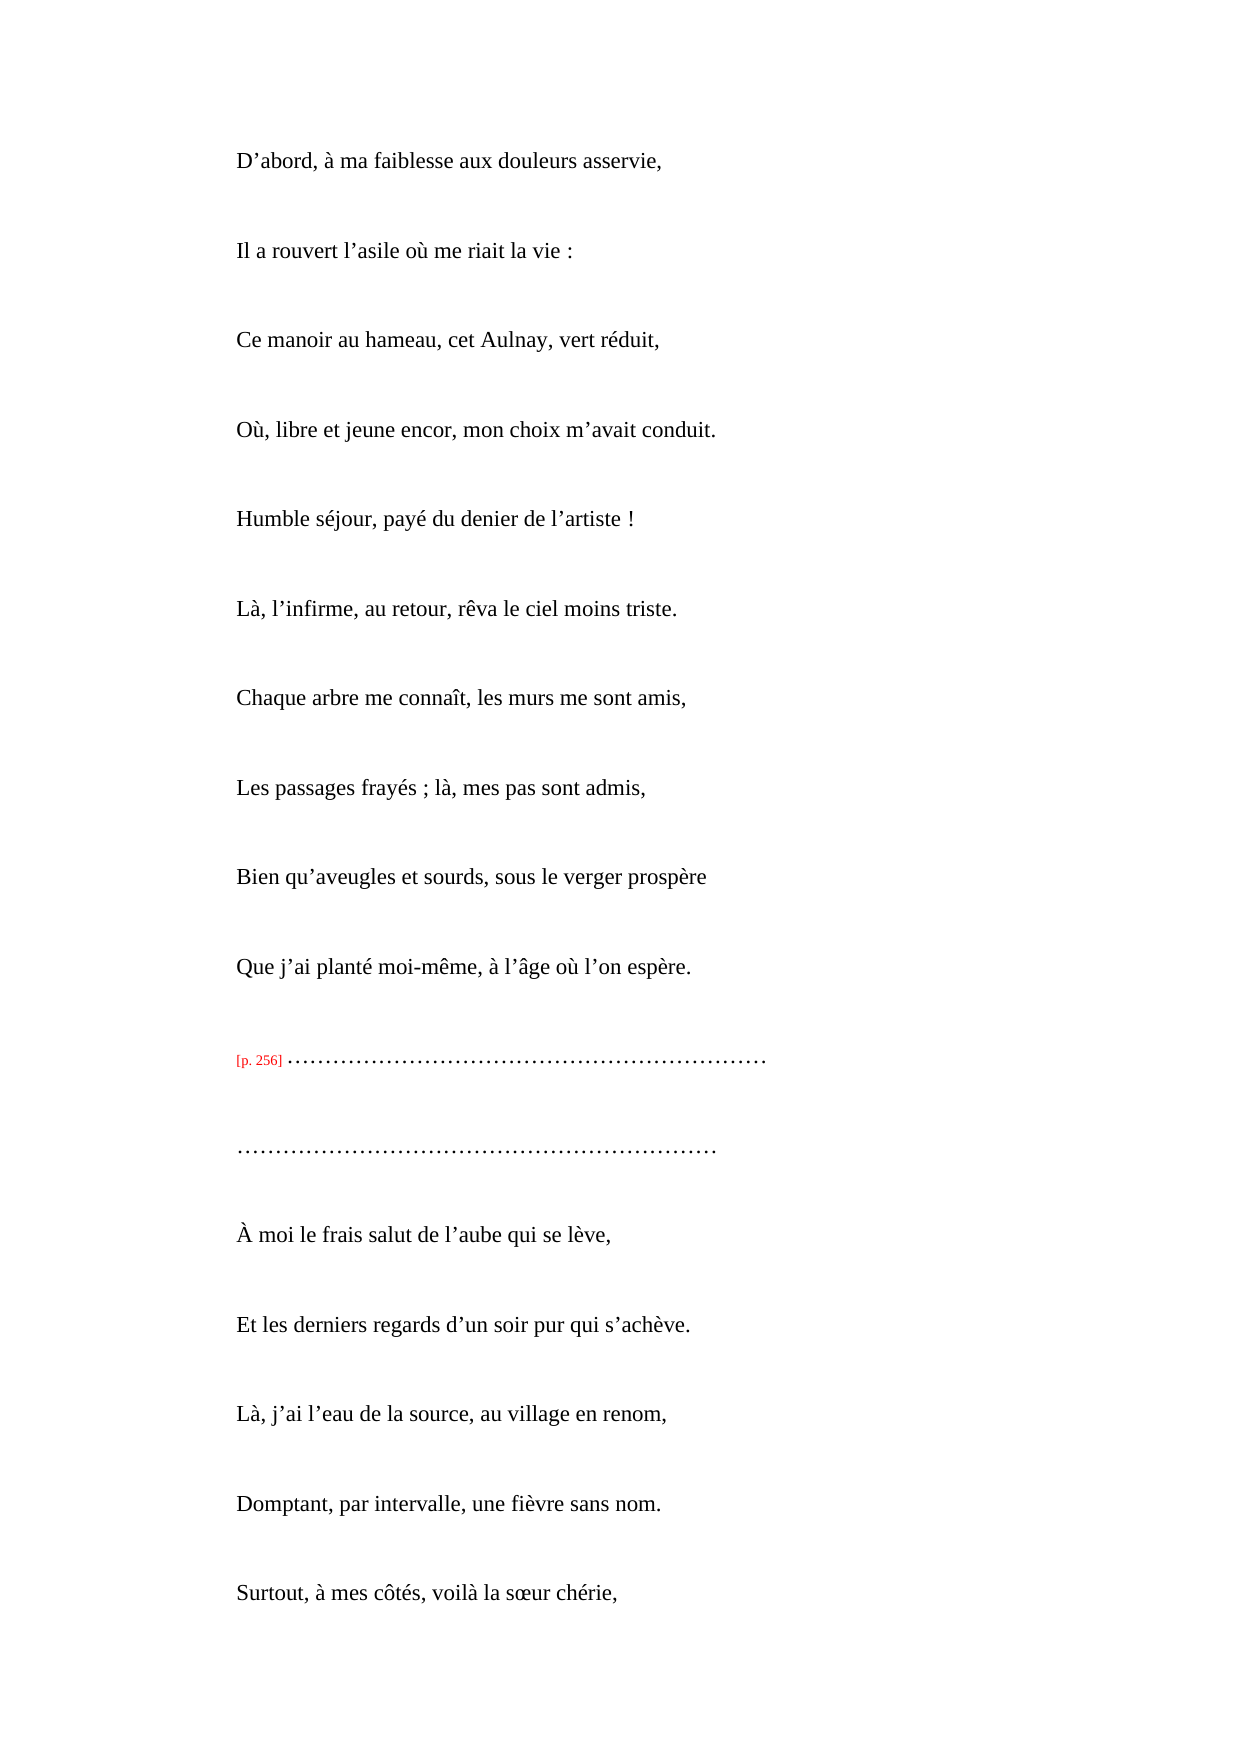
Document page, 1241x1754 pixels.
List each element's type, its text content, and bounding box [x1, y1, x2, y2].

text Où, libre et jeune encor, mon choix m’avait conduit. [236, 416, 1093, 442]
text [p. 256] ……………………………………………………… [236, 1042, 1093, 1069]
text Là, j’ai l’eau de la source, au village en renom, [236, 1400, 1093, 1427]
text Et les derniers regards d’un soir pur qui s’achève. [236, 1311, 1093, 1337]
text Surtout, à mes côtés, voilà la sœur chérie, [236, 1579, 1093, 1606]
text Ce manoir au hameau, cet Aulnay, vert réduit, [236, 327, 1093, 353]
text Chaque arbre me connaît, les murs me sont amis, [236, 684, 1093, 711]
text Bien qu’aveugles et sourds, sous le verger prospère [236, 863, 1093, 890]
text Domptant, par intervalle, une fièvre sans nom. [236, 1490, 1093, 1516]
text À moi le frais salut de l’aube qui se lève, [236, 1221, 1093, 1248]
text Humble séjour, payé du denier de l’artiste ! [236, 506, 1093, 532]
text Que j’ai planté moi-même, à l’âge où l’on espère. [236, 953, 1093, 979]
text Il a rouvert l’asile où me riait la vie : [236, 237, 1093, 263]
text ……………………………………………………… [236, 1132, 1093, 1158]
text Les passages frayés ; là, mes pas sont admis, [236, 774, 1093, 800]
text Là, l’infirme, au retour, rêva le ciel moins triste. [236, 595, 1093, 621]
text D’abord, à ma faiblesse aux douleurs asservie, [236, 148, 1093, 174]
